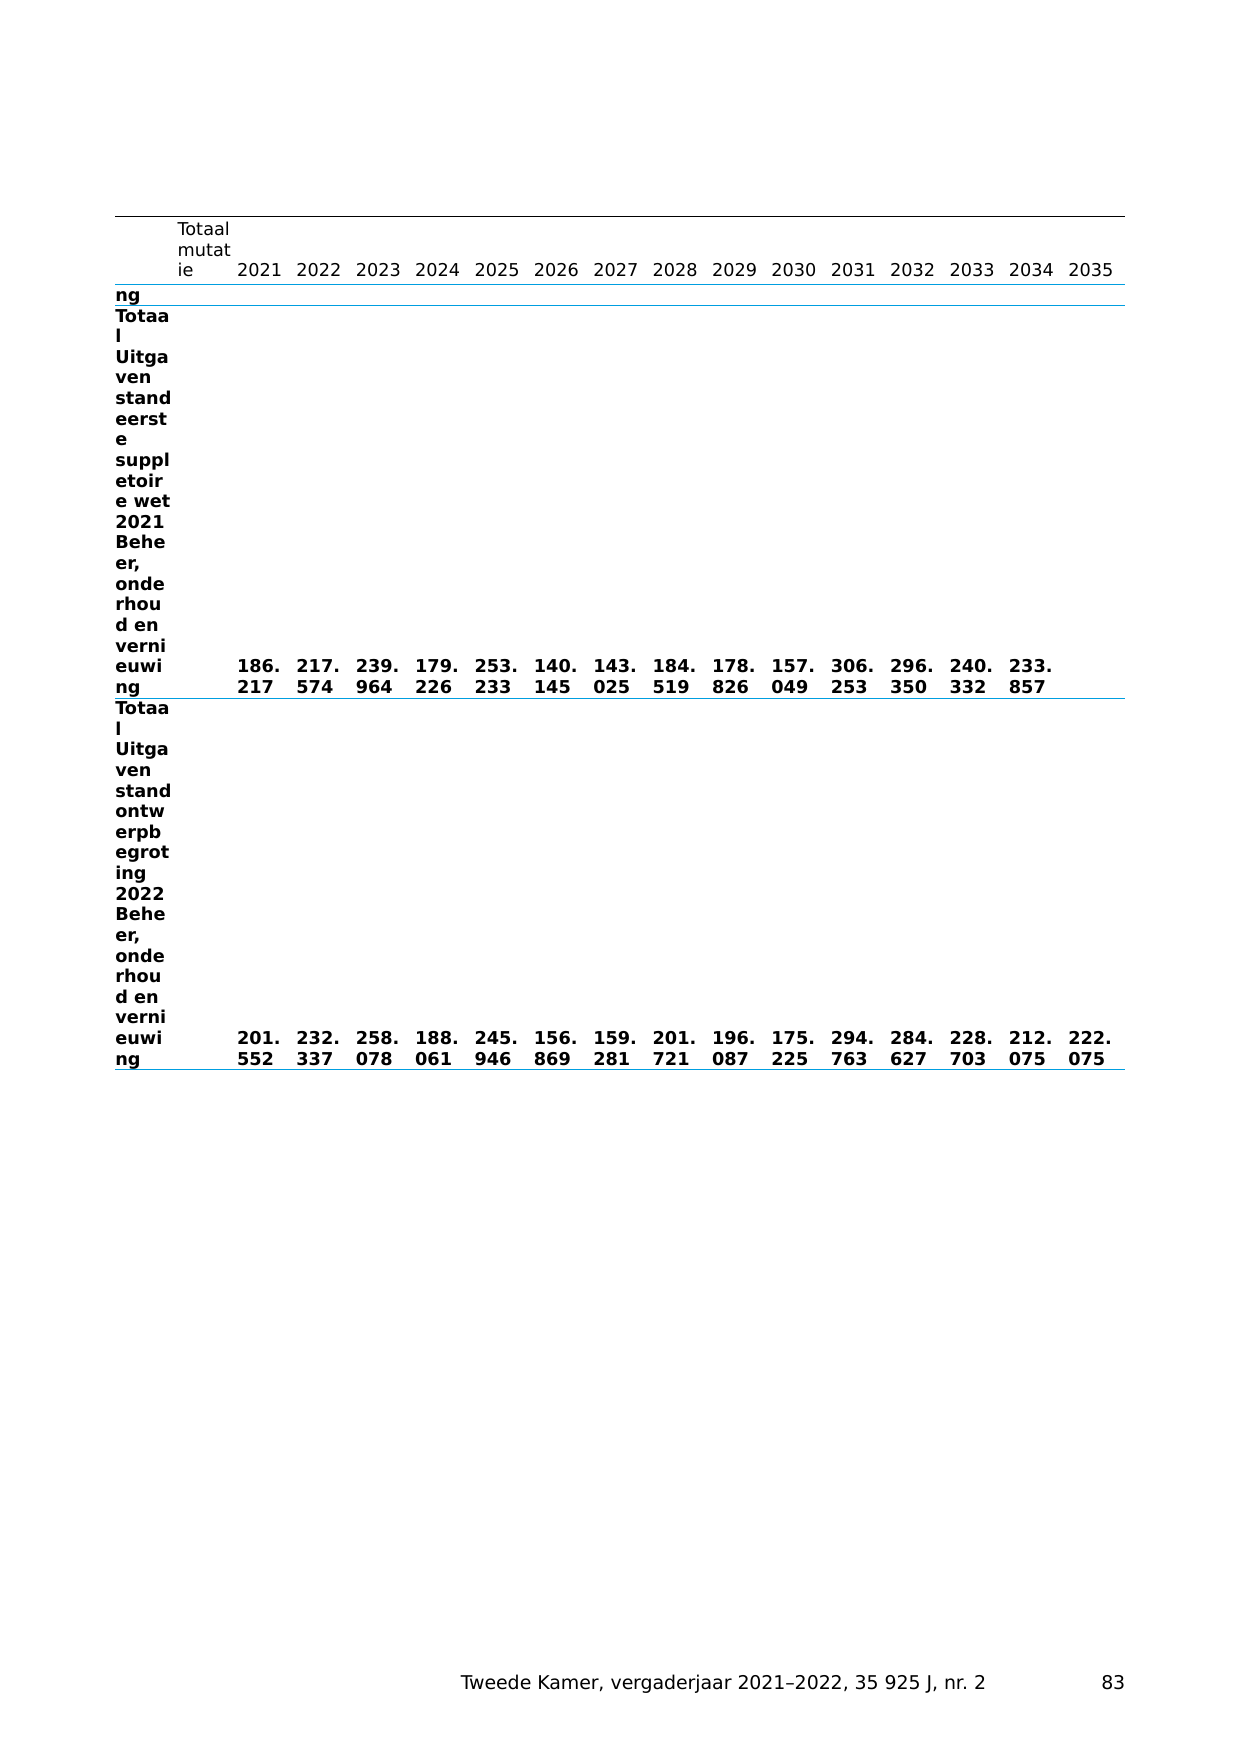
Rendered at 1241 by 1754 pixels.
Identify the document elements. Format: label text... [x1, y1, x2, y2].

table_cell [115, 217, 174, 284]
table_cell 157.049 [768, 306, 828, 697]
table_cell 179.226 [412, 306, 471, 697]
table_cell 2031 [828, 217, 887, 284]
table_cell [709, 285, 768, 305]
table_cell [531, 285, 590, 305]
table_cell [1065, 306, 1125, 697]
table_cell 2030 [768, 217, 828, 284]
table_cell [828, 285, 887, 305]
table_cell [412, 285, 471, 305]
table_cell 2021 [234, 217, 293, 284]
table_cell [768, 285, 828, 305]
table_cell Totaal mutatie [175, 217, 234, 284]
table_cell [590, 285, 649, 305]
table_cell 239.964 [353, 306, 412, 697]
table_cell 233.857 [1006, 306, 1065, 697]
table_cell [1006, 285, 1065, 305]
table_cell [353, 285, 412, 305]
table_cell [1065, 285, 1125, 305]
table_cell 188.061 [412, 699, 471, 1069]
table_cell 240.332 [946, 306, 1006, 697]
table_cell 284.627 [887, 699, 946, 1069]
table_cell Totaal Uitgaven stand ontwerpbegroting 2022 Beheer, onderhoud en vernieuwing [115, 699, 174, 1069]
table_cell 2029 [709, 217, 768, 284]
table_header Tabel 39 Artikel 3 Onderhoud en vernieuwing [115, 191, 1125, 216]
table_cell [175, 285, 234, 305]
table_cell 2034 [1006, 217, 1065, 284]
table_cell 2033 [946, 217, 1006, 284]
table_cell 159.281 [590, 699, 649, 1069]
table_cell ng [115, 285, 174, 305]
table_cell 2024 [412, 217, 471, 284]
table_cell [946, 285, 1006, 305]
table_cell 232.337 [293, 699, 353, 1069]
table_cell 222.075 [1065, 699, 1125, 1069]
table_cell [293, 285, 353, 305]
table_cell 212.075 [1006, 699, 1065, 1069]
table_cell 2022 [293, 217, 353, 284]
table_cell 253.233 [471, 306, 531, 697]
table_cell 217.574 [293, 306, 353, 697]
table_cell [234, 285, 293, 305]
table_cell [175, 699, 234, 1069]
table_cell 2025 [471, 217, 531, 284]
table_cell 140.145 [531, 306, 590, 697]
table_cell 2028 [650, 217, 709, 284]
table_cell 2023 [353, 217, 412, 284]
table_cell 184.519 [650, 306, 709, 697]
table_cell 201.721 [650, 699, 709, 1069]
table_cell Totaal Uitgaven stand eerste suppletoire wet 2021 Beheer, onderhoud en vernieuwing [115, 306, 174, 697]
table_cell [471, 285, 531, 305]
table_cell 258.078 [353, 699, 412, 1069]
table_cell 294.763 [828, 699, 887, 1069]
table_cell 175.225 [768, 699, 828, 1069]
table_cell 296.350 [887, 306, 946, 697]
table_cell [887, 285, 946, 305]
table_cell 201.552 [234, 699, 293, 1069]
table_cell 143.025 [590, 306, 649, 697]
table_cell 186.217 [234, 306, 293, 697]
table_cell 2035 [1065, 217, 1125, 284]
table_cell 196.087 [709, 699, 768, 1069]
table_cell 306.253 [828, 306, 887, 697]
table_cell 178.826 [709, 306, 768, 697]
table_cell 156.869 [531, 699, 590, 1069]
table_cell [175, 306, 234, 697]
table_cell 245.946 [471, 699, 531, 1069]
table_cell 2026 [531, 217, 590, 284]
table_cell 2032 [887, 217, 946, 284]
table_cell 2027 [590, 217, 649, 284]
table_cell 228.703 [946, 699, 1006, 1069]
table_cell [650, 285, 709, 305]
